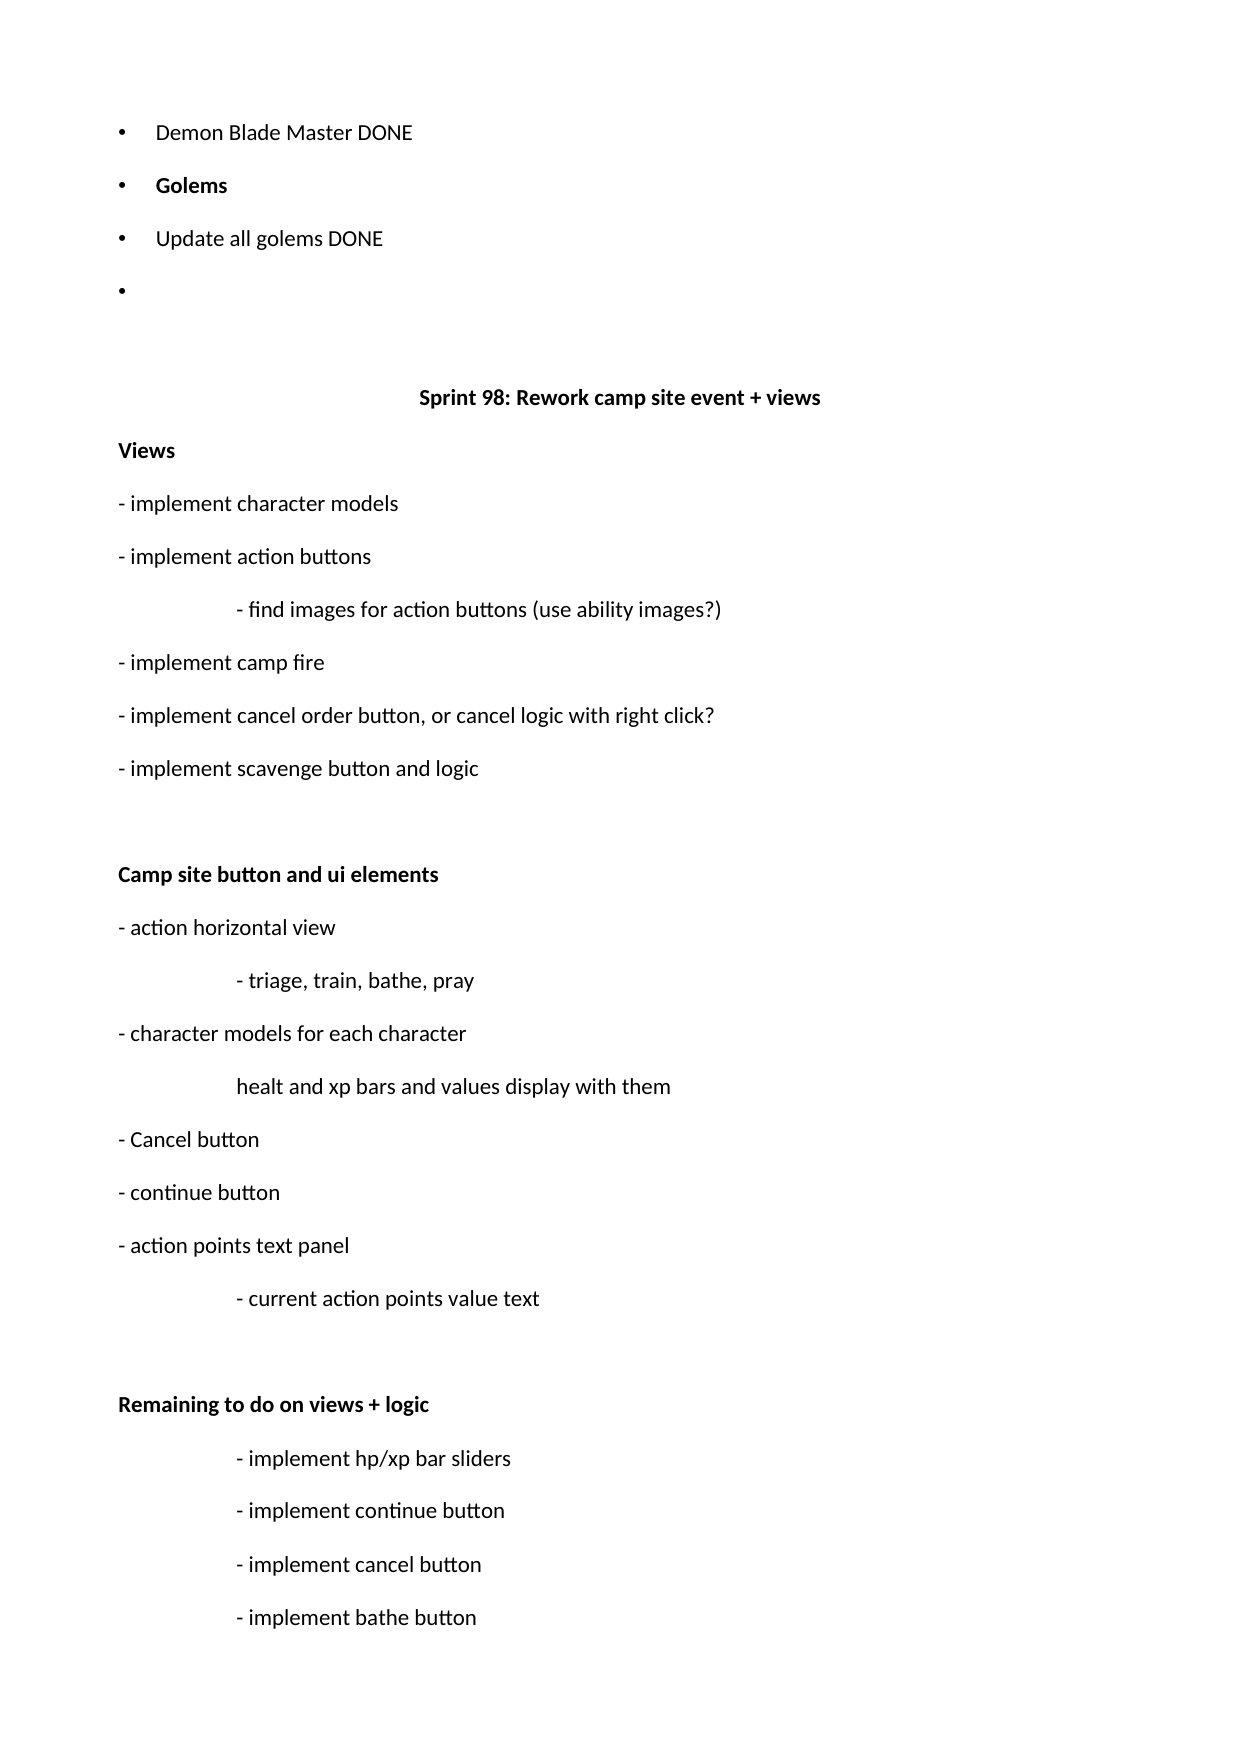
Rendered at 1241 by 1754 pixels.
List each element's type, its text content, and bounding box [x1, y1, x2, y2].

text - action horizontal view [118, 913, 1122, 941]
text healt and xp bars and values display with them [118, 1072, 1122, 1101]
text - continue button [118, 1178, 1122, 1207]
text - implement action buttons [118, 542, 1122, 570]
text - implement cancel button [118, 1550, 1122, 1578]
list Demon Blade Master DONE [81, 118, 1122, 146]
text - implement camp fire [118, 648, 1122, 676]
list Update all golems DONE [81, 224, 1122, 252]
text Remaining to do on views + logic [118, 1391, 1122, 1419]
text Views [118, 436, 1122, 464]
text - implement bathe button [118, 1603, 1122, 1631]
text - find images for action buttons (use ability images?) [118, 595, 1122, 623]
text Sprint 98: Rework camp site event + views [118, 383, 1122, 411]
text - implement scavenge button and logic [118, 754, 1122, 782]
text - character models for each character [118, 1019, 1122, 1047]
text - Cancel button [118, 1126, 1122, 1153]
text - current action points value text [118, 1284, 1122, 1313]
text - implement hp/xp bar sliders [118, 1444, 1122, 1472]
text - implement character models [118, 489, 1122, 517]
text - implement continue button [118, 1497, 1122, 1525]
text - triage, train, bathe, pray [118, 966, 1122, 994]
list Golems [81, 171, 1122, 199]
text Camp site button and ui elements [118, 860, 1122, 888]
text - action points text panel [118, 1232, 1122, 1259]
text - implement cancel order button, or cancel logic with right click? [118, 701, 1122, 729]
